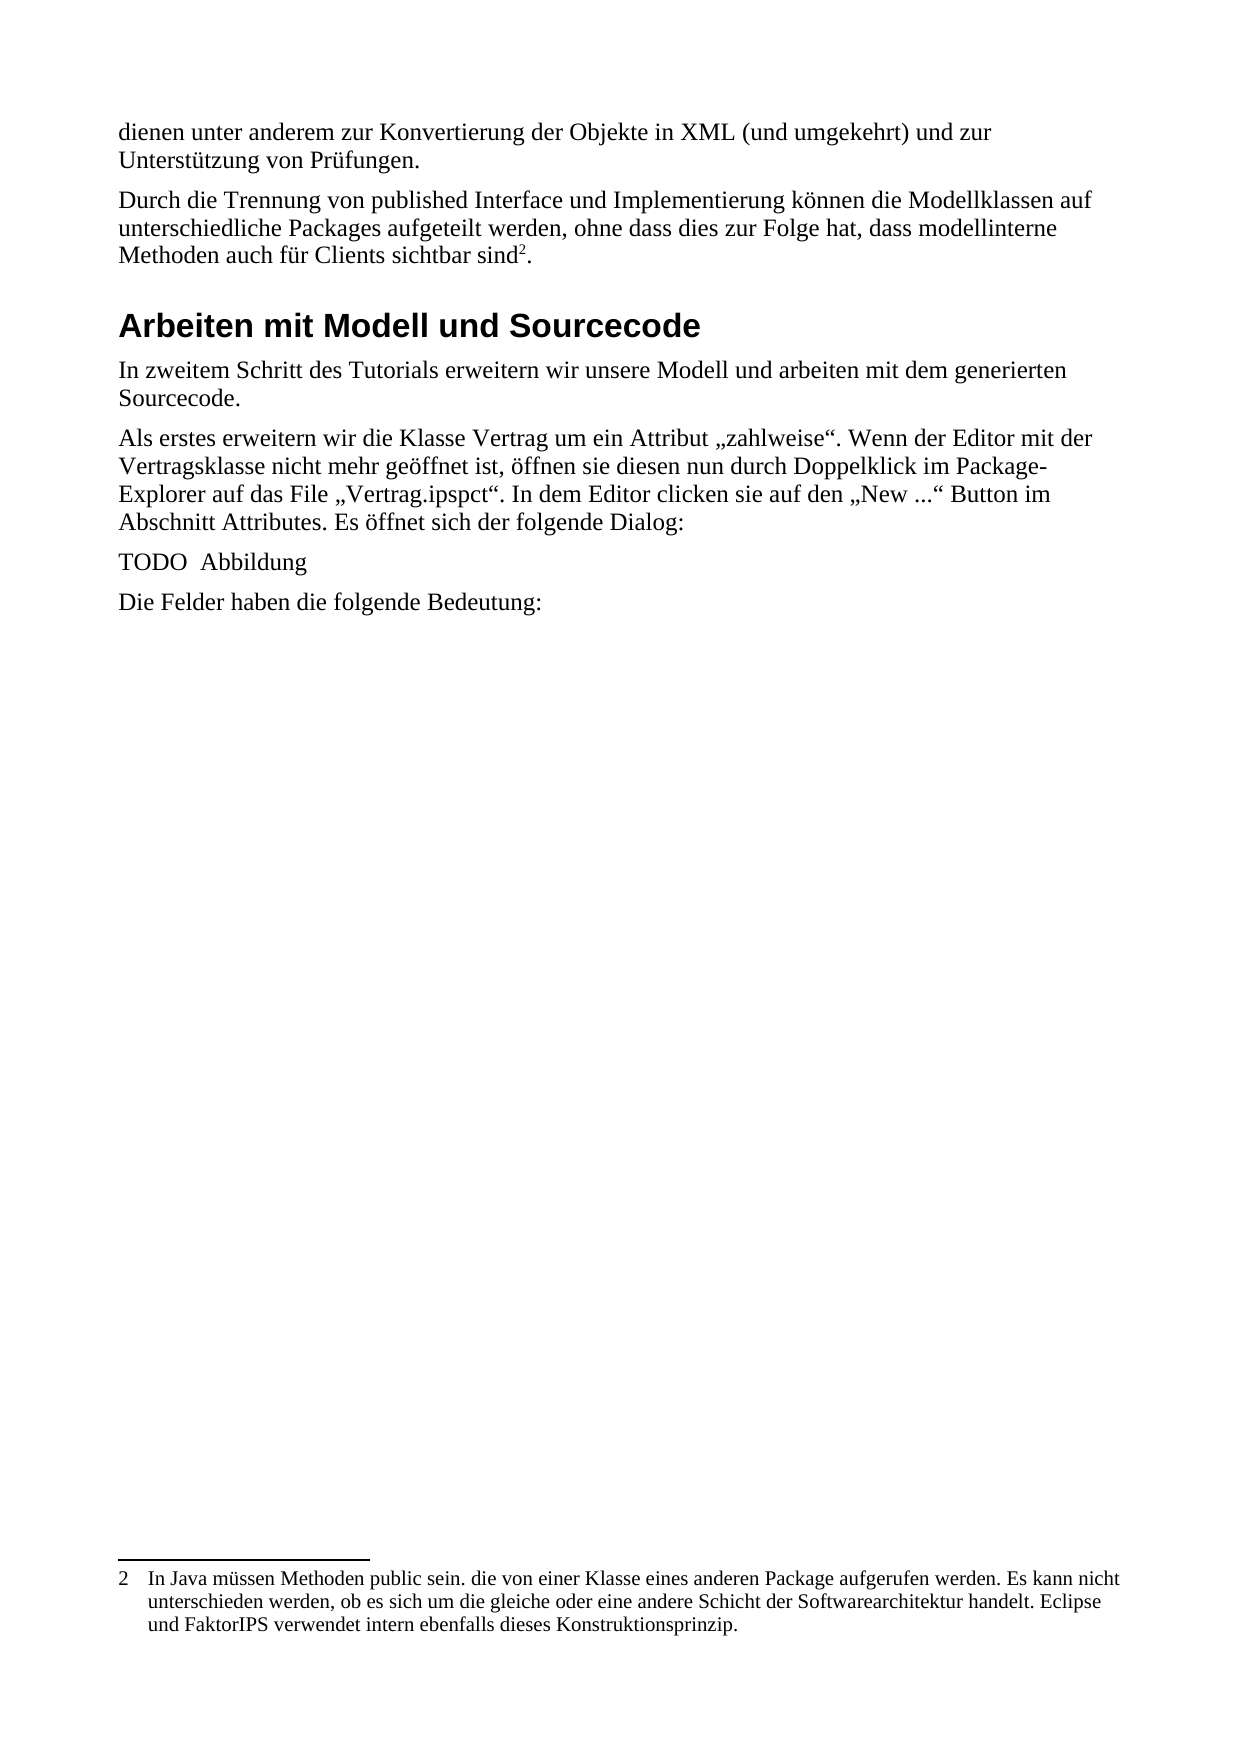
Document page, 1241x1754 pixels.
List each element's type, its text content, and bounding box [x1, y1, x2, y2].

text Als erstes erweitern wir die Klasse Vertrag um ein Attribut „zahlweise“. Wenn der Editor mit der Vertragsklasse nicht mehr geöffnet ist, öffnen sie diesen nun durch Doppelklick im Package-Explorer auf das File „Vertrag.ipspct“. In dem Editor clicken sie auf den „New ...“ Button im Abschnitt Attributes. Es öffnet sich der folgende Dialog: [118, 424, 1122, 535]
text In zweitem Schritt des Tutorials erweitern wir unsere Modell und arbeiten mit dem generierten Sourcecode. [118, 357, 1122, 412]
text In Java müssen Methoden public sein. die von einer Klasse eines anderen Package aufgerufen werden. Es kann nicht unterschieden werden, ob es sich um die gleiche oder eine andere Schicht der Softwarearchitektur handelt. Eclipse und FaktorIPS verwendet intern ebenfalls dieses Konstruktionsprinzip. [118, 1566, 1122, 1636]
text TODO Abbildung [118, 548, 1122, 576]
text Durch die Trennung von published Interface und Implementierung können die Modellklassen auf unterschiedliche Packages aufgeteilt werden, ohne dass dies zur Folge hat, dass modellinterne Methoden auch für Clients sichtbar sind. [118, 186, 1122, 269]
text Die Felder haben die folgende Bedeutung: [118, 588, 1122, 616]
text dienen unter anderem zur Konvertierung der Objekte in XML (und umgekehrt) und zur Unterstützung von Prüfungen. [118, 118, 1122, 173]
subtitle Arbeiten mit Modell und Sourcecode [118, 307, 1122, 344]
